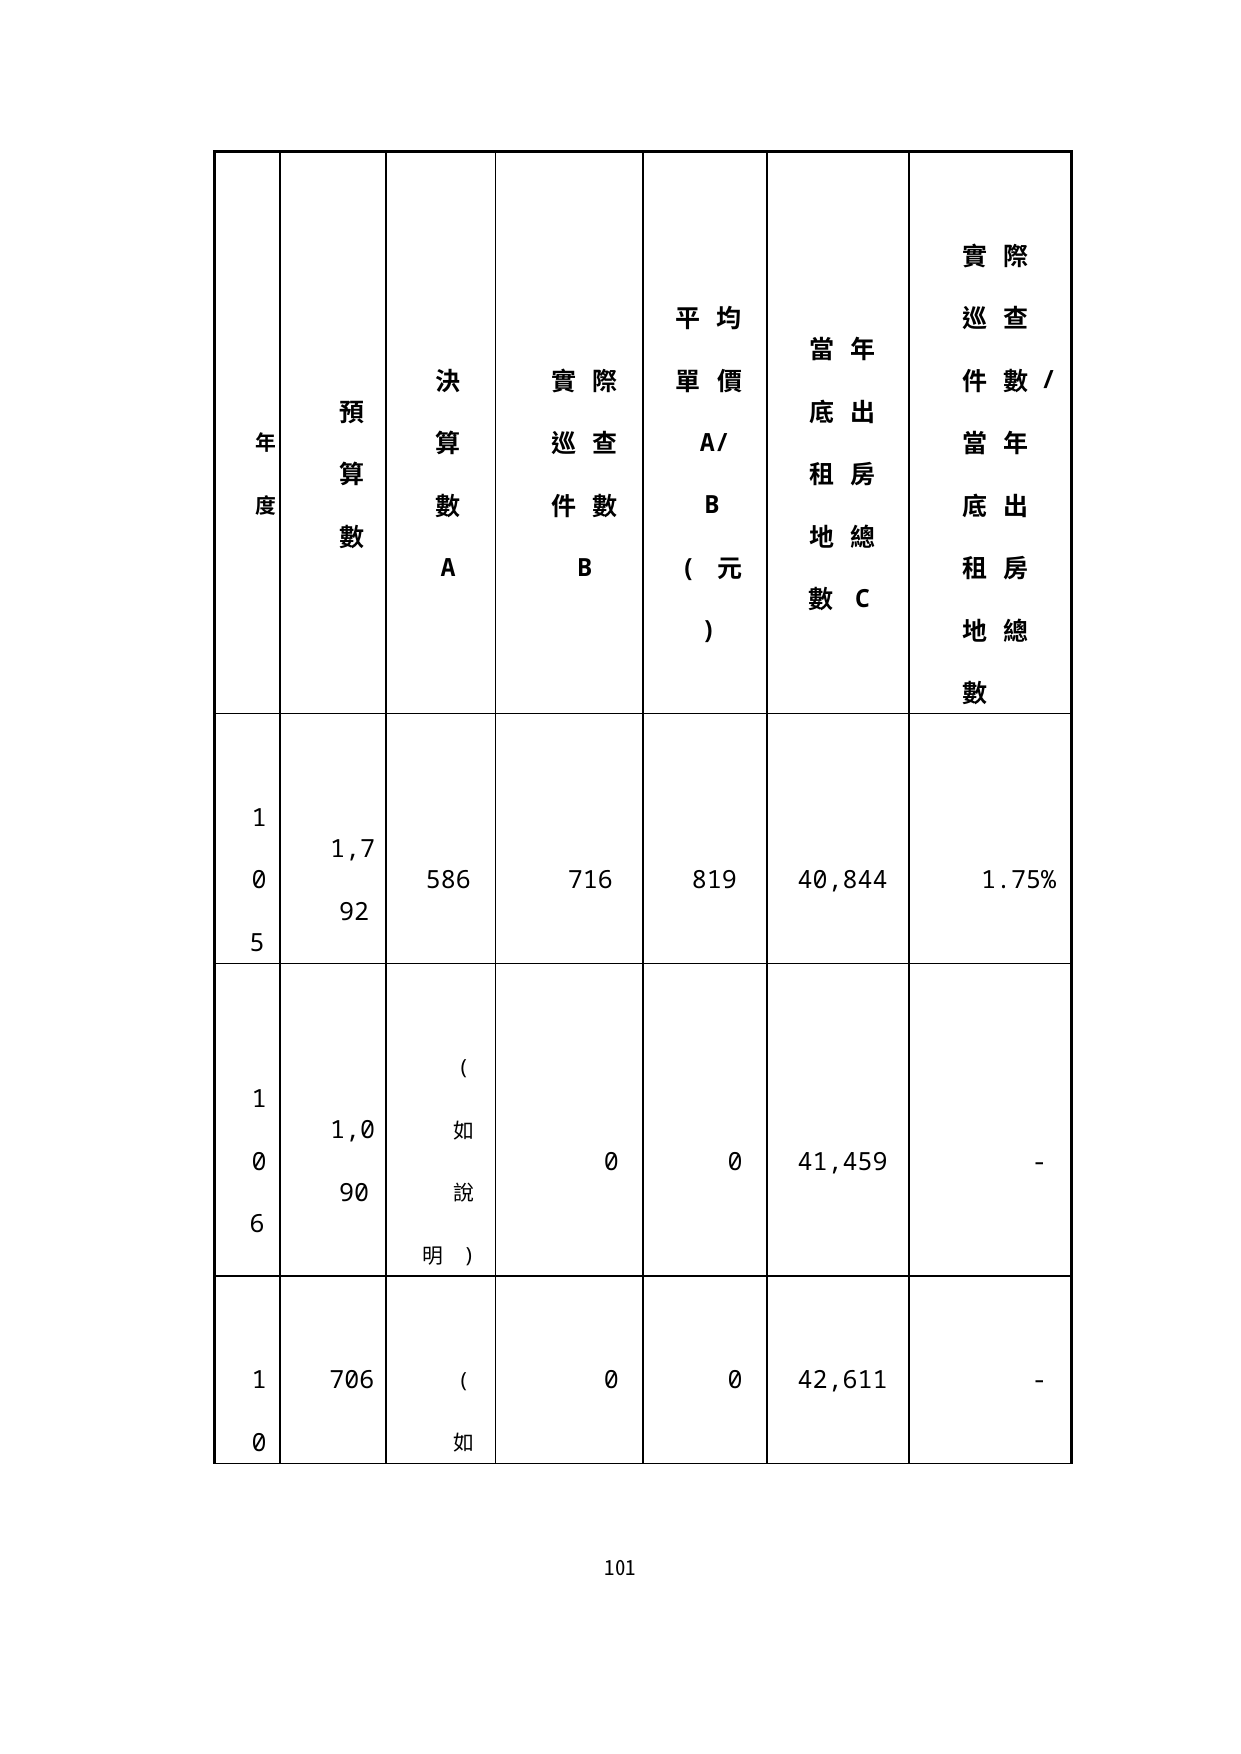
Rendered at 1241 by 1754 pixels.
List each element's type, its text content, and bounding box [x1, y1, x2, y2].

table_header 年度 [216, 153, 279, 712]
table_cell - [910, 1277, 1070, 1462]
table_header 實際巡查件數/當年底出租房地總數 [910, 153, 1070, 712]
table_cell 40,844 [768, 714, 908, 962]
table_cell 819 [644, 714, 766, 962]
table_cell 42,611 [768, 1277, 908, 1462]
table_header 當年底出租房地總數C [768, 153, 908, 712]
table_cell 0 [644, 1277, 766, 1462]
table_header 實際巡查件數B [496, 153, 642, 712]
table_cell - [910, 964, 1070, 1275]
table_header 決算數 A [387, 153, 495, 712]
table_header 平均單價A/B(元) [644, 153, 766, 712]
table_cell (如 [387, 1277, 495, 1462]
table_cell 716 [496, 714, 642, 962]
table_cell (如說明) [387, 964, 495, 1275]
table_cell 1,090 [281, 964, 385, 1275]
table_cell 0 [496, 964, 642, 1275]
table_cell 106 [216, 964, 279, 1275]
table_cell 0 [644, 964, 766, 1275]
table_header 預算數 [281, 153, 385, 712]
table_cell 586 [387, 714, 495, 962]
table_cell 105 [216, 714, 279, 962]
table_cell 706 [281, 1277, 385, 1462]
table_cell 0 [496, 1277, 642, 1462]
table_cell 41,459 [768, 964, 908, 1275]
table_cell 10 [216, 1277, 279, 1462]
table_cell 1.75% [910, 714, 1070, 962]
table_cell 1,792 [281, 714, 385, 962]
